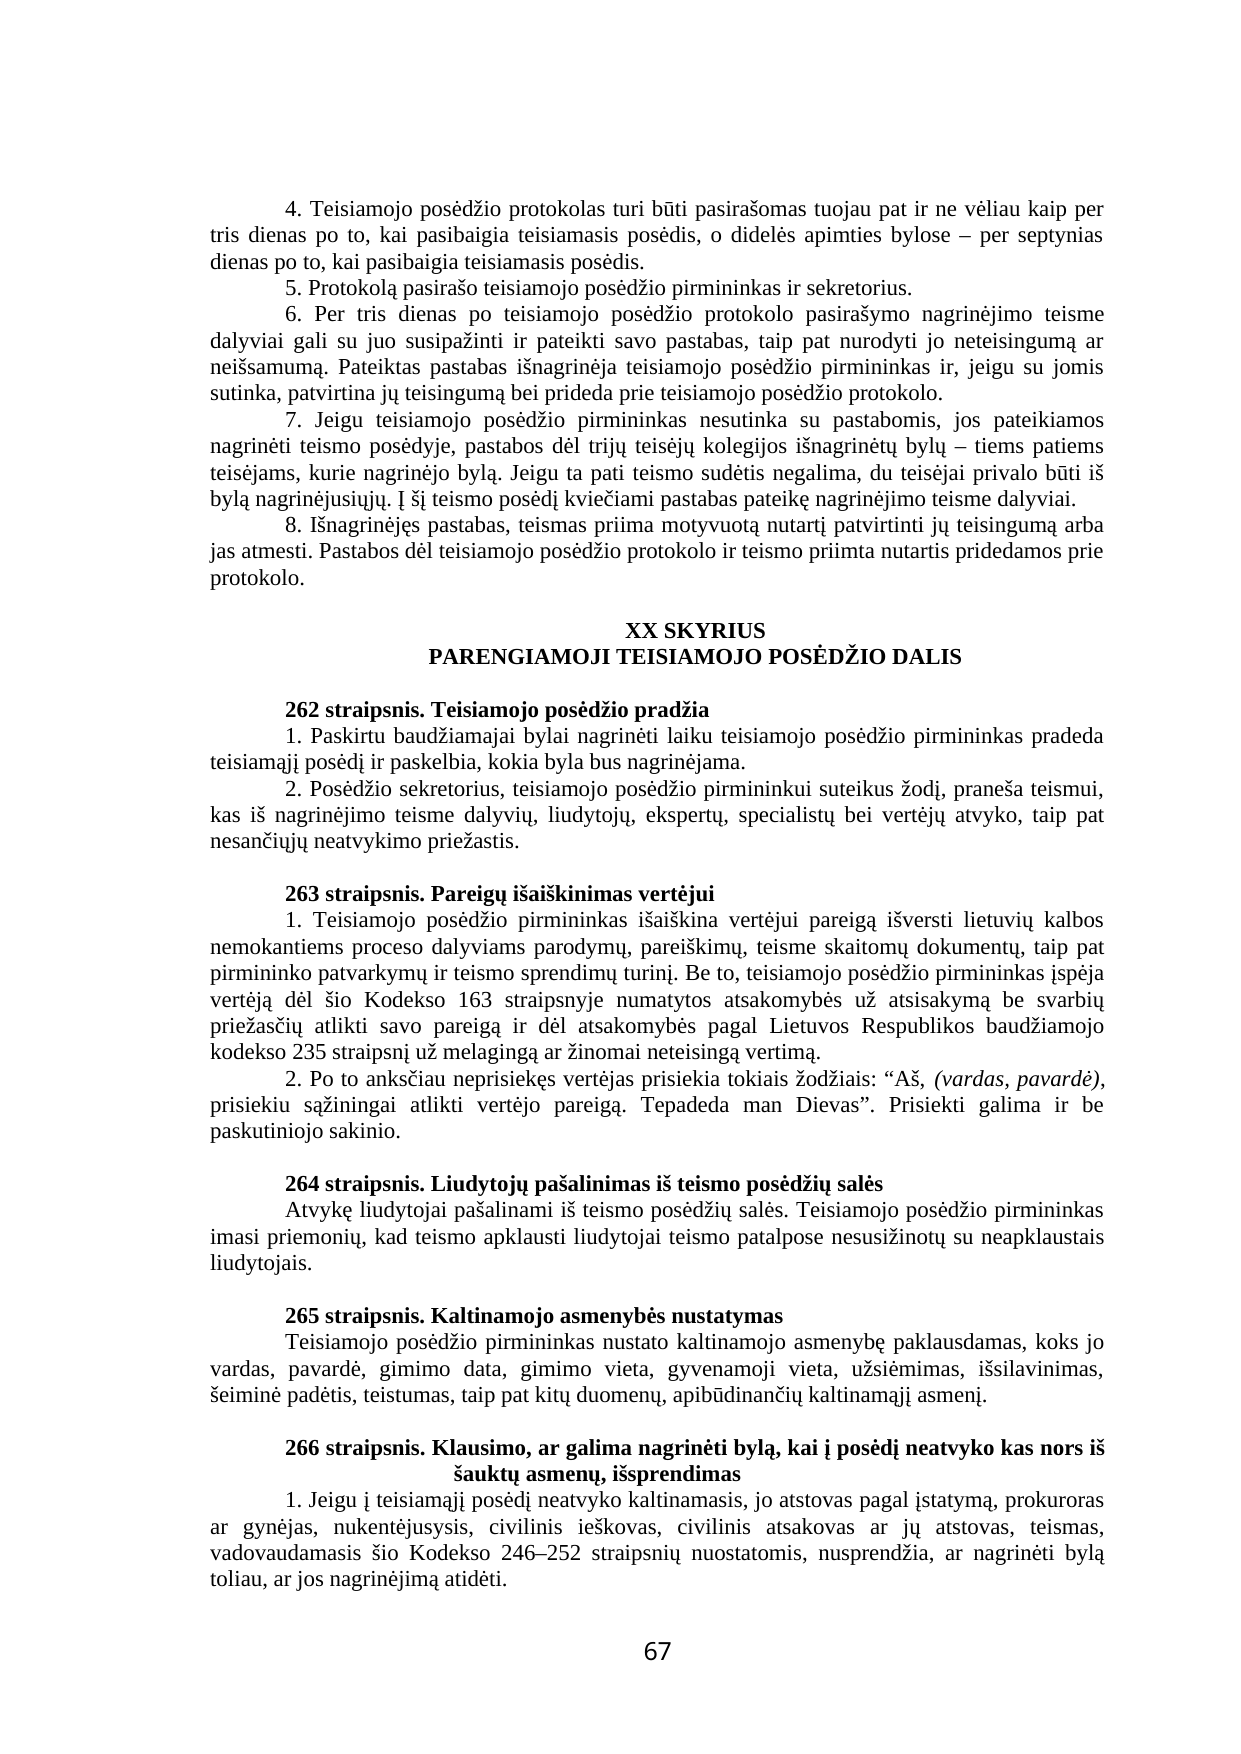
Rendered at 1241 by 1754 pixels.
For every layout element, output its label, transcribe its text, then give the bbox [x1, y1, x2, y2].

text 263 straipsnis. Pareigų išaiškinimas vertėjui [210, 880, 1106, 907]
text 1. Teisiamojo posėdžio pirmininkas išaiškina vertėjui pareigą išversti lietuvių kalbos nemokantiems proceso dalyviams parodymų, pareiškimų, teisme skaitomų dokumentų, taip pat pirmininko patvarkymų ir teismo sprendimų turinį. Be to, teisiamojo posėdžio pirmininkas įspėja vertėją dėl šio Kodekso 163 straipsnyje numatytos atsakomybės už atsisakymą be svarbių priežasčių atlikti savo pareigą ir dėl atsakomybės pagal Lietuvos Respublikos baudžiamojo kodekso 235 straipsnį už melagingą ar žinomai neteisingą vertimą. [210, 907, 1106, 1065]
subtitle XX skyrius [210, 617, 1106, 643]
text 1. Jeigu į teisiamąjį posėdį neatvyko kaltinamasis, jo atstovas pagal įstatymą, prokuroras ar gynėjas, nukentėjusysis, civilinis ieškovas, civilinis atsakovas ar jų atstovas, teismas, vadovaudamasis šio Kodekso 246–252 straipsnių nuostatomis, nusprendžia, ar nagrinėti bylą toliau, ar jos nagrinėjimą atidėti. [210, 1486, 1106, 1592]
text 265 straipsnis. Kaltinamojo asmenybės nustatymas [210, 1302, 1106, 1328]
text 8. Išnagrinėjęs pastabas, teismas priima motyvuotą nutartį patvirtinti jų teisingumą arba jas atmesti. Pastabos dėl teisiamojo posėdžio protokolo ir teismo priimta nutartis pridedamos prie protokolo. [210, 511, 1106, 590]
text Atvykę liudytojai pašalinami iš teismo posėdžių salės. Teisiamojo posėdžio pirmininkas imasi priemonių, kad teismo apklausti liudytojai teismo patalpose nesusižinotų su neapklaustais liudytojais. [210, 1196, 1106, 1276]
text 5. Protokolą pasirašo teisiamojo posėdžio pirmininkas ir sekretorius. [210, 274, 1106, 300]
text 4. Teisiamojo posėdžio protokolas turi būti pasirašomas tuojau pat ir ne vėliau kaip per tris dienas po to, kai pasibaigia teisiamasis posėdis, o didelės apimties bylose – per septynias dienas po to, kai pasibaigia teisiamasis posėdis. [210, 195, 1106, 274]
text 264 straipsnis. Liudytojų pašalinimas iš teismo posėdžių salės [210, 1170, 1106, 1196]
text 1. Paskirtu baudžiamajai bylai nagrinėti laiku teisiamojo posėdžio pirmininkas pradeda teisiamąjį posėdį ir paskelbia, kokia byla bus nagrinėjama. [210, 722, 1106, 775]
text 2. Po to anksčiau neprisiekęs vertėjas prisiekia tokiais žodžiais: “Aš, (vardas, pavardė), prisiekiu sąžiningai atlikti vertėjo pareigą. Tepadeda man Dievas”. Prisiekti galima ir be paskutiniojo sakinio. [210, 1065, 1106, 1144]
text Parengiamoji teisiamojo posėdžio dalis [210, 643, 1106, 669]
text Teisiamojo posėdžio pirmininkas nustato kaltinamojo asmenybę paklausdamas, koks jo vardas, pavardė, gimimo data, gimimo vieta, gyvenamoji vieta, užsiėmimas, išsilavinimas, šeiminė padėtis, teistumas, taip pat kitų duomenų, apibūdinančių kaltinamąjį asmenį. [210, 1328, 1106, 1407]
text 7. Jeigu teisiamojo posėdžio pirmininkas nesutinka su pastabomis, jos pateikiamos nagrinėti teismo posėdyje, pastabos dėl trijų teisėjų kolegijos išnagrinėtų bylų – tiems patiems teisėjams, kurie nagrinėjo bylą. Jeigu ta pati teismo sudėtis negalima, du teisėjai privalo būti iš bylą nagrinėjusiųjų. Į šį teismo posėdį kviečiami pastabas pateikę nagrinėjimo teisme dalyviai. [210, 406, 1106, 511]
text 262 straipsnis. Teisiamojo posėdžio pradžia [210, 696, 1106, 722]
text 6. Per tris dienas po teisiamojo posėdžio protokolo pasirašymo nagrinėjimo teisme dalyviai gali su juo susipažinti ir pateikti savo pastabas, taip pat nurodyti jo neteisingumą ar neišsamumą. Pateiktas pastabas išnagrinėja teisiamojo posėdžio pirmininkas ir, jeigu su jomis sutinka, patvirtina jų teisingumą bei prideda prie teisiamojo posėdžio protokolo. [210, 300, 1106, 406]
text 266 straipsnis. Klausimo, ar galima nagrinėti bylą, kai į posėdį neatvyko kas nors iš šauktų asmenų, išsprendimas [285, 1434, 1106, 1486]
text 2. Posėdžio sekretorius, teisiamojo posėdžio pirmininkui suteikus žodį, praneša teismui, kas iš nagrinėjimo teisme dalyvių, liudytojų, ekspertų, specialistų bei vertėjų atvyko, taip pat nesančiųjų neatvykimo priežastis. [210, 775, 1106, 854]
